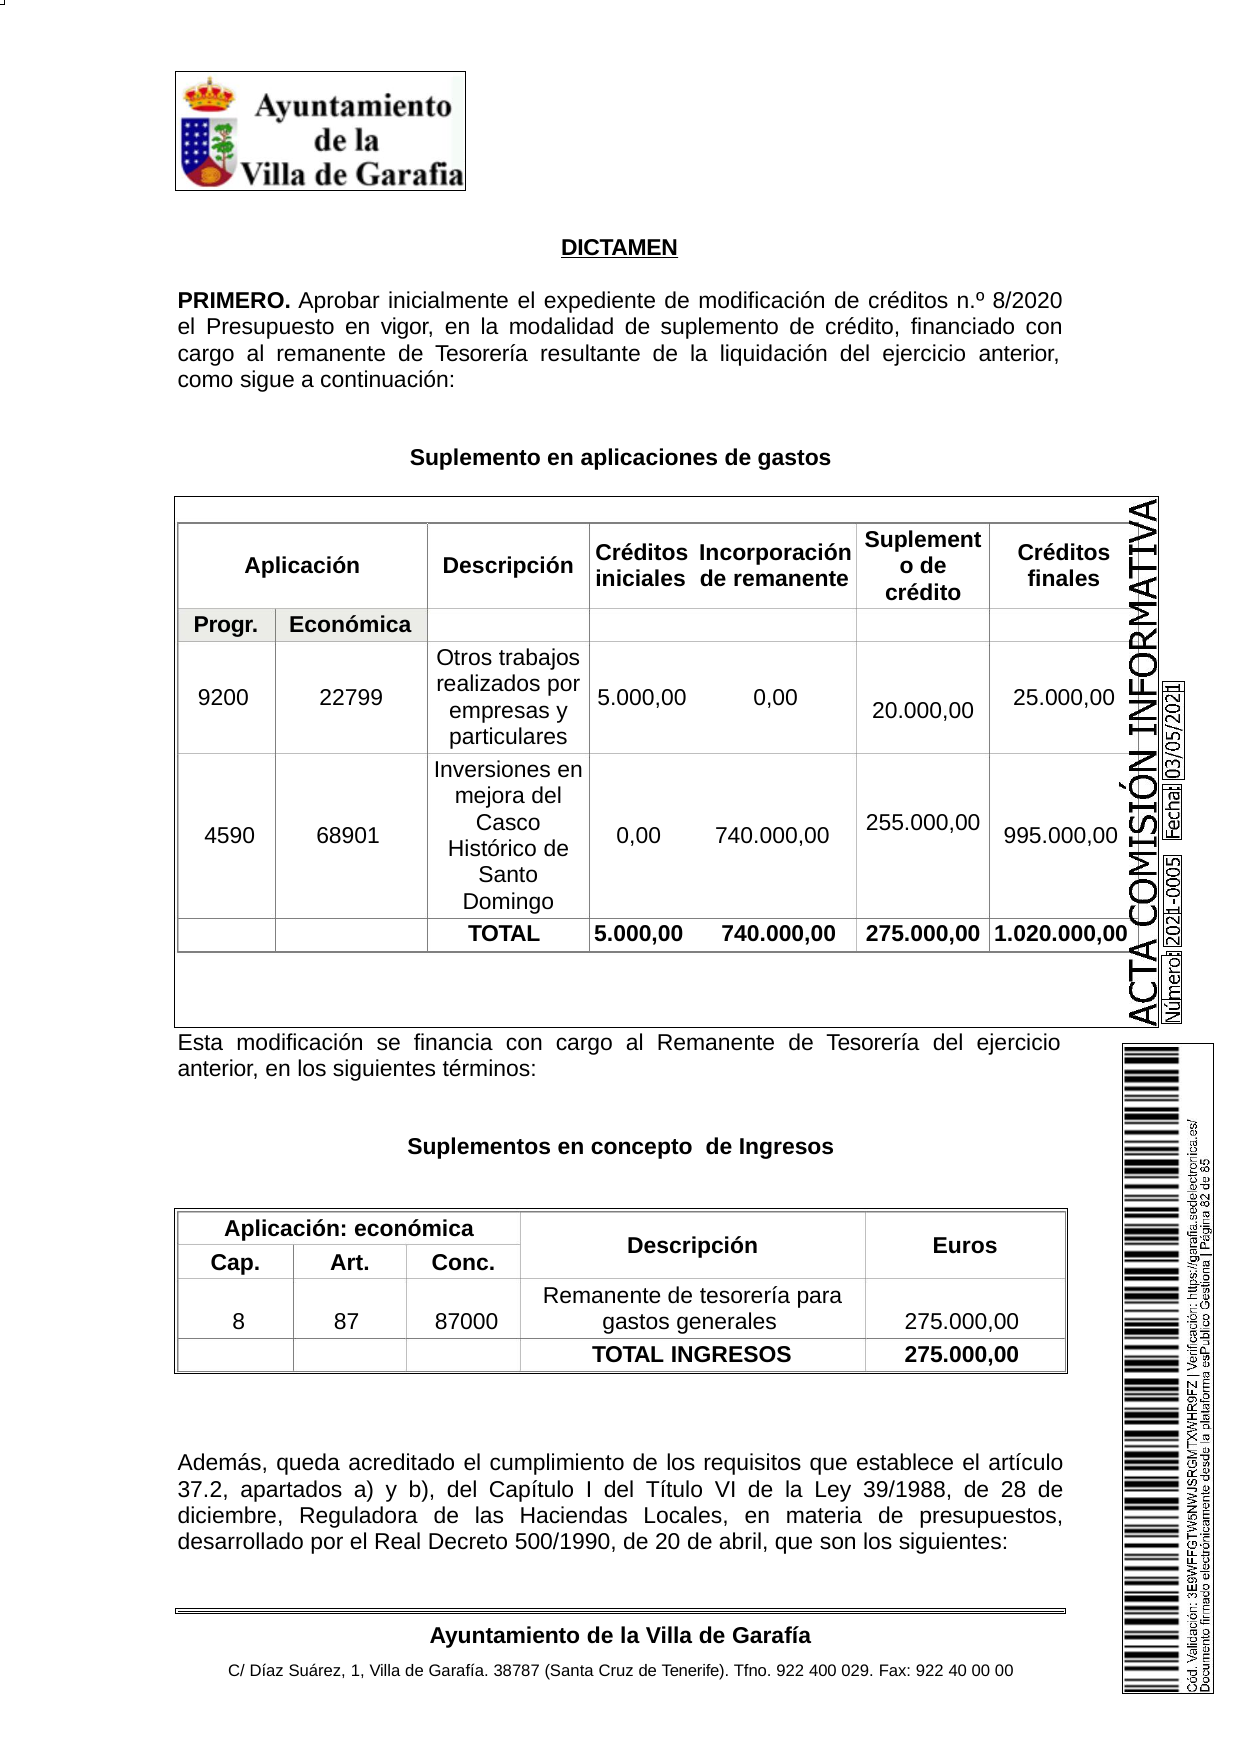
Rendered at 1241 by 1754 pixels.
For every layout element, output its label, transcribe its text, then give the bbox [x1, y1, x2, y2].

text Aplicación [244, 553, 385, 579]
picture [1162, 956, 1181, 999]
picture [1162, 1000, 1181, 1023]
text 20.000,00 [872, 698, 999, 723]
text 5.000,00 [594, 921, 708, 947]
text 0,00 [616, 823, 686, 848]
picture [1123, 1044, 1213, 1693]
text mejora del [454, 783, 607, 809]
picture [175, 497, 1158, 1027]
text 995.000,00 [1003, 823, 1143, 848]
picture [1164, 856, 1181, 913]
text Descripción [627, 1233, 783, 1259]
text 0,00 [753, 684, 823, 710]
text Euros [932, 1233, 1022, 1259]
text 200 [210, 684, 274, 710]
text 25.000,00 [1013, 684, 1140, 710]
text cargo al remanente de Tesorería resultante de la liquidación del ejercicio anterior, [177, 341, 1087, 366]
text 9 [200, 691, 206, 698]
text Aplicación: económica [224, 1216, 498, 1242]
text Domingo [462, 889, 579, 914]
picture [1164, 914, 1181, 946]
text anterior, en los siguientes términos: [177, 1056, 1087, 1082]
text Art. [330, 1250, 394, 1276]
text Inversiones en [433, 757, 607, 782]
text realizados por [436, 671, 605, 697]
text TOTAL [468, 921, 569, 947]
picture [1163, 692, 1184, 779]
text 590 [217, 823, 280, 848]
text 5.000,00 [597, 684, 711, 710]
text empresas y [449, 698, 605, 723]
text 8 [232, 1309, 270, 1334]
picture [176, 72, 465, 190]
text desarrollado por el Real Decreto 500/1990, de 20 de abril, que son los siguientes: [177, 1529, 1087, 1555]
picture [1163, 682, 1184, 691]
text Santo [478, 862, 607, 888]
text Descripción [442, 553, 599, 579]
text Ayuntamiento de la Villa de Garafía [429, 1623, 836, 1648]
text Conc. [431, 1250, 520, 1276]
text 22799 [319, 684, 408, 710]
text DICTAMEN [561, 235, 707, 261]
text Créditos Incorporación [595, 540, 877, 566]
text 87000 [434, 1309, 523, 1334]
text Histórico de [448, 836, 607, 862]
text Créditos [1017, 540, 1135, 566]
text 4 [204, 823, 217, 848]
text 740.000,00 [715, 823, 854, 848]
text 7.2, apartados a) y b), del Capítulo I del Título VI de la Ley 39/1988, de 28 de [215, 1477, 1087, 1502]
text diciembre, Reguladora de las Haciendas Locales, en materia de presupuestos, [177, 1503, 1087, 1528]
text TOTAL INGRESOS [592, 1342, 818, 1367]
text o de [899, 553, 1007, 579]
text PRIMERO. Aprobar inicialmente el expediente de modificación de créditos n.º 8/2020 [177, 288, 1087, 314]
text 9 [198, 684, 210, 710]
text el Presupuesto en vigor, en la modalidad de suplemento de crédito, financiado con [177, 314, 1087, 340]
text 740.000,00 275.000,00 1.020.000,00 [721, 921, 1153, 947]
text Progr. Económica [193, 612, 437, 638]
text finales [1027, 566, 1135, 592]
text 3 [177, 1477, 215, 1502]
picture [1163, 790, 1181, 839]
text Además, queda acreditado el cumplimiento de los requisitos que establece el artículo [177, 1450, 1087, 1476]
text 275.000,00 [904, 1342, 1044, 1367]
picture [176, 1609, 1065, 1613]
text Casco [476, 809, 607, 835]
text Remanente de tesorería para [543, 1283, 867, 1308]
text Esta modificación se financia con cargo al Remanente de Tesorería del ejercicio [177, 1030, 1087, 1056]
text como sigue a continuación: [177, 367, 1087, 393]
text particulares [449, 724, 592, 750]
text 68901 [316, 823, 408, 848]
text Suplementos en concepto de Ingresos [407, 1134, 858, 1159]
text C/ Díaz Suárez, 1, Villa de Garafía. 38787 (Santa Cruz de Tenerife). Tfno. 922 400 029. Fax: 922 40 00 00 [228, 1662, 1037, 1680]
text 87 [334, 1309, 384, 1334]
text Otros trabajos [436, 645, 605, 671]
text gastos generales [602, 1309, 867, 1334]
picture [1163, 785, 1181, 789]
text iniciales de remanente [595, 566, 877, 592]
text 255.000,00 [866, 809, 1005, 835]
text Cap. [210, 1250, 285, 1276]
text Suplement [864, 527, 1007, 553]
text Suplemento en aplicaciones de gastos [409, 445, 856, 470]
text crédito [885, 580, 1007, 605]
text 275.000,00 [904, 1309, 1044, 1334]
picture [175, 1209, 1067, 1373]
